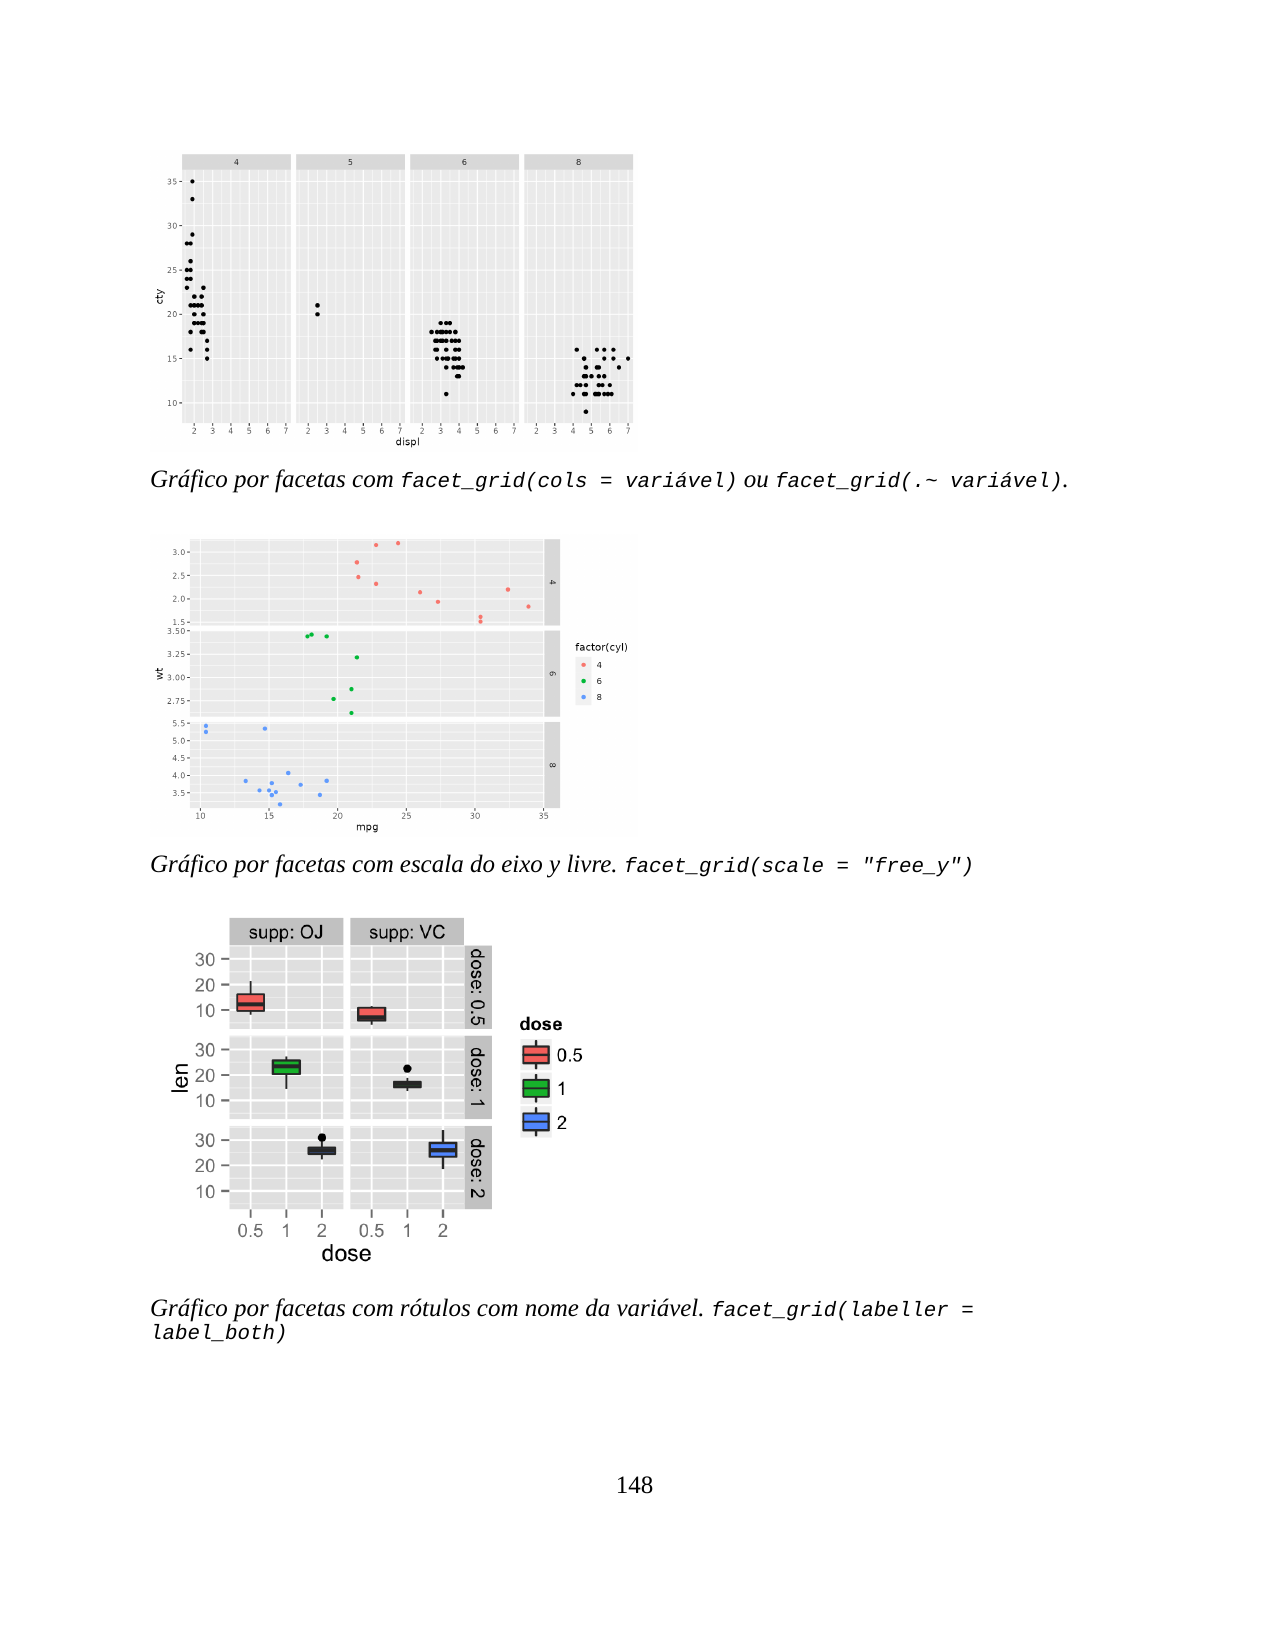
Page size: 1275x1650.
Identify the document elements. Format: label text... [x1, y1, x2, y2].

text Gráfico por facetas com rótulos com nome da variável. facet_grid(labeller = label_both) [150, 1293, 1125, 1346]
text Gráfico por facetas com facet_grid(cols = variável) ou facet_grid(.~ variável). [150, 464, 1125, 493]
picture [150, 150, 638, 452]
picture [150, 890, 638, 1281]
text Gráfico por facetas com escala do eixo y livre. facet_grid(scale = "free_y") [150, 849, 1125, 878]
picture [150, 534, 638, 837]
